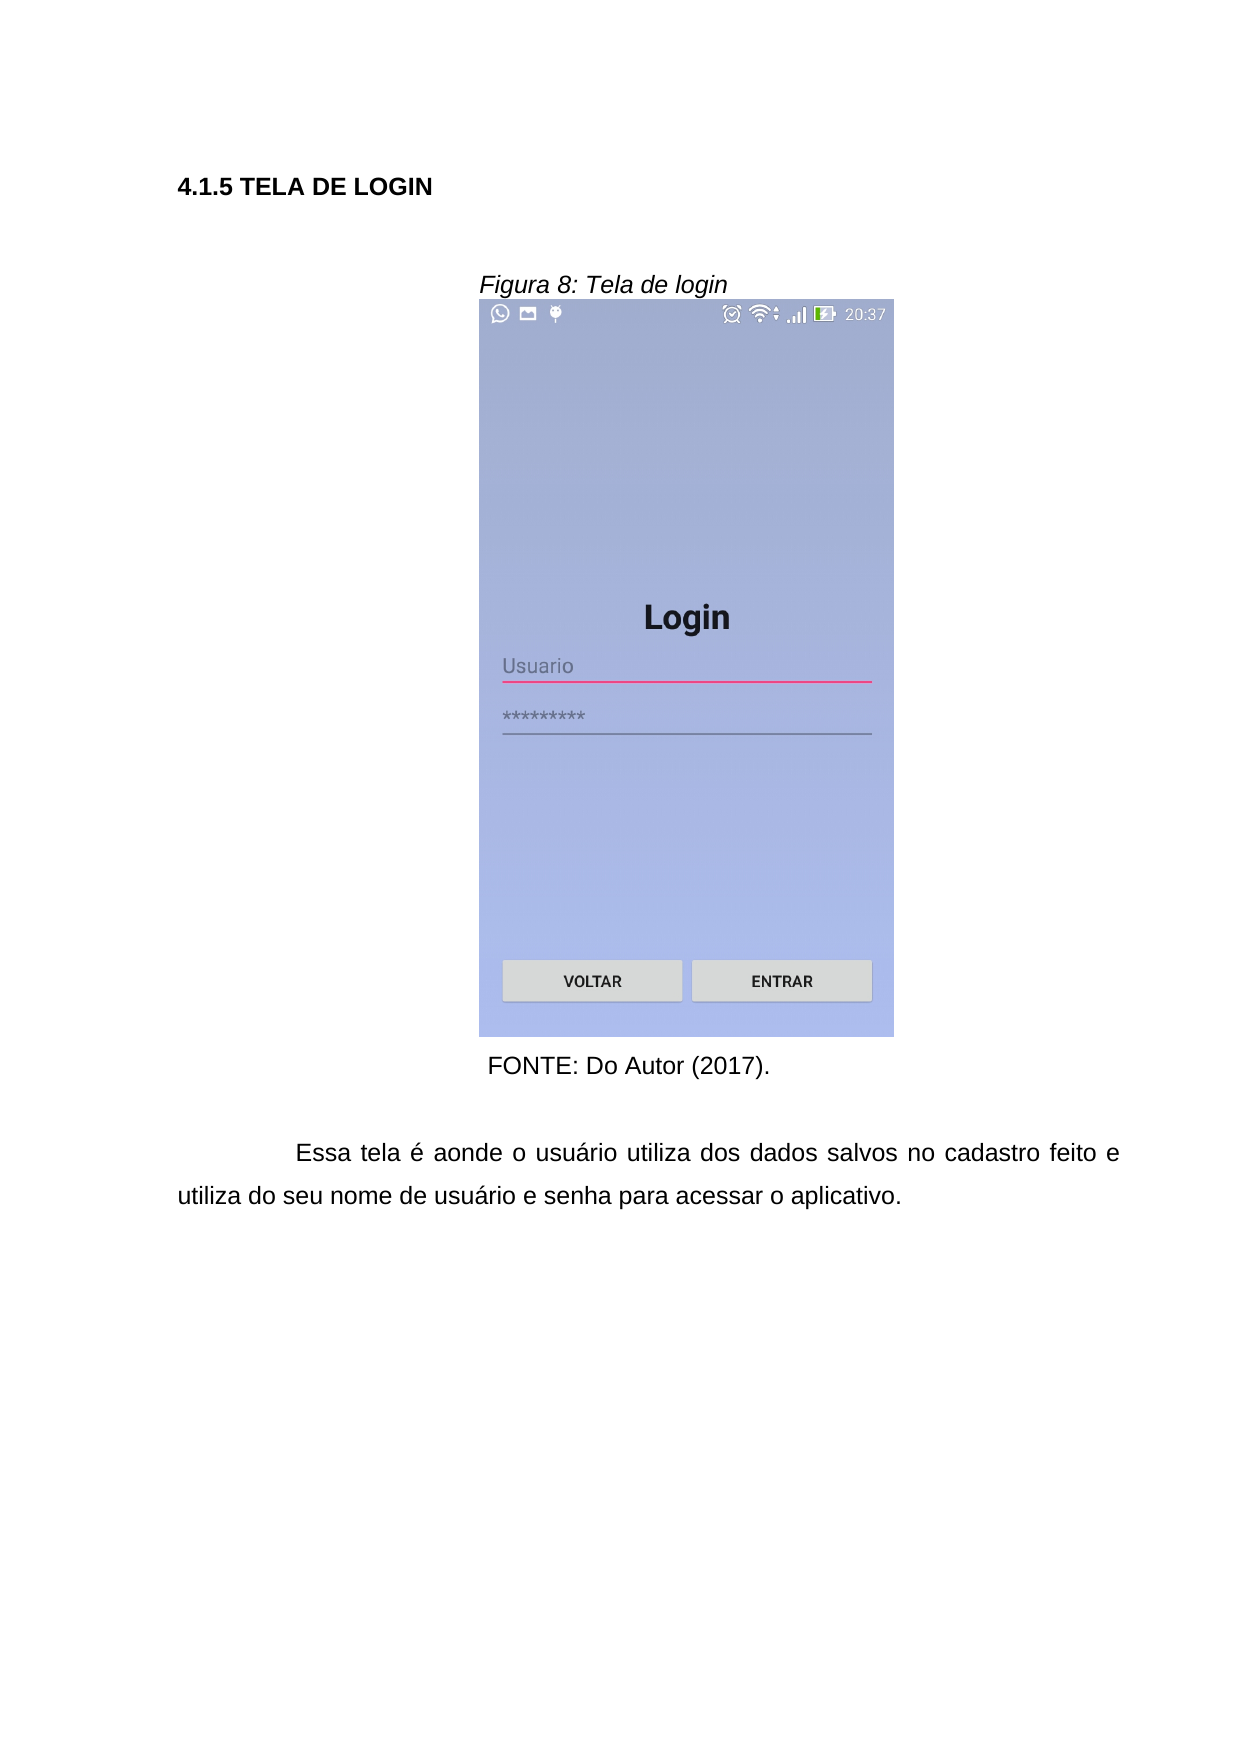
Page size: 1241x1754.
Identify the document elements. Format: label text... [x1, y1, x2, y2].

text 4.1.5 TELA DE LOGIN [177, 172, 1122, 200]
text FONTE: Do Autor (2017). [487, 1051, 1122, 1080]
picture [479, 299, 894, 1037]
text Essa tela é aonde o usuário utiliza dos dados salvos no cadastro feito e utiliza do seu nome de usuário e senha para acessar o aplicativo. [177, 1137, 1122, 1209]
text Figura 8: Tela de login [479, 271, 894, 299]
